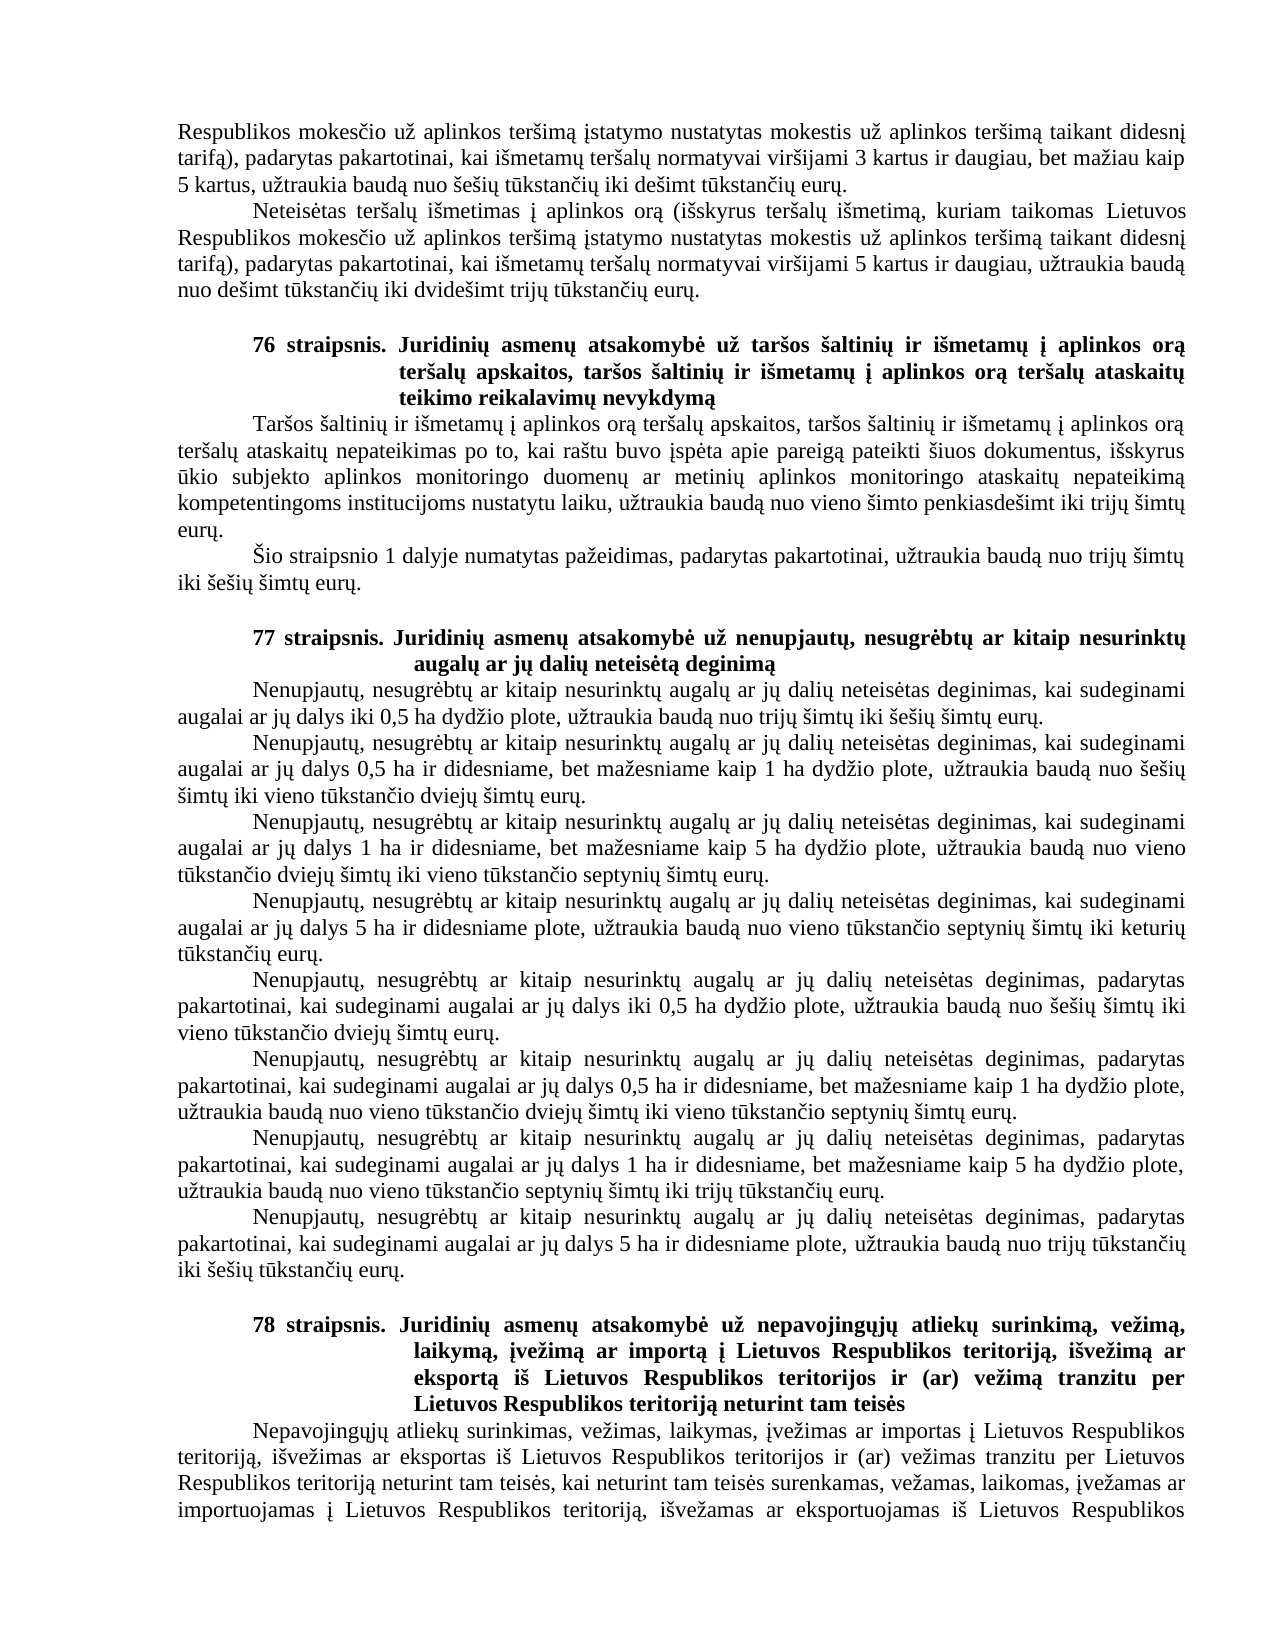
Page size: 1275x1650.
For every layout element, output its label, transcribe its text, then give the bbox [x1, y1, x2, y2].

text Nenupjautų, nesugrėbtų ar kitaip nesurinktų augalų ar jų dalių neteisėtas deginimas, padarytas pakartotinai, kai sudeginami augalai ar jų dalys 5 ha ir didesniame plote, užtraukia baudą nuo trijų tūkstančių iki šešių tūkstančių eurų. [177, 1203, 1186, 1282]
text Nenupjautų, nesugrėbtų ar kitaip nesurinktų augalų ar jų dalių neteisėtas deginimas, kai sudeginami augalai ar jų dalys 1 ha ir didesniame, bet mažesniame kaip 5 ha dydžio plote, užtraukia baudą nuo vieno tūkstančio dviejų šimtų iki vieno tūkstančio septynių šimtų eurų. [177, 808, 1186, 887]
text 78 straipsnis. Juridinių asmenų atsakomybė už nepavojingųjų atliekų surinkimą, vežimą, laikymą, įvežimą ar importą į Lietuvos Respublikos teritoriją, išvežimą ar eksportą iš Lietuvos Respublikos teritorijos ir (ar) vežimą tranzitu per Lietuvos Respublikos teritoriją neturint tam teisės [252, 1311, 1186, 1417]
text Nenupjautų, nesugrėbtų ar kitaip nesurinktų augalų ar jų dalių neteisėtas deginimas, kai sudeginami augalai ar jų dalys 5 ha ir didesniame plote, užtraukia baudą nuo vieno tūkstančio septynių šimtų iki keturių tūkstančių eurų. [177, 887, 1186, 966]
text Nenupjautų, nesugrėbtų ar kitaip nesurinktų augalų ar jų dalių neteisėtas deginimas, kai sudeginami augalai ar jų dalys 0,5 ha ir didesniame, bet mažesniame kaip 1 ha dydžio plote, užtraukia baudą nuo šešių šimtų iki vieno tūkstančio dviejų šimtų eurų. [177, 729, 1186, 808]
text Respublikos mokesčio už aplinkos teršimą įstatymo nustatytas mokestis už aplinkos teršimą taikant didesnį tarifą), padarytas pakartotinai, kai išmetamų teršalų normatyvai viršijami 3 kartus ir daugiau, bet mažiau kaip 5 kartus, užtraukia baudą nuo šešių tūkstančių iki dešimt tūkstančių eurų. [177, 118, 1186, 197]
text Nenupjautų, nesugrėbtų ar kitaip nesurinktų augalų ar jų dalių neteisėtas deginimas, padarytas pakartotinai, kai sudeginami augalai ar jų dalys 0,5 ha ir didesniame, bet mažesniame kaip 1 ha dydžio plote, užtraukia baudą nuo vieno tūkstančio dviejų šimtų iki vieno tūkstančio septynių šimtų eurų. [177, 1045, 1186, 1124]
text Nenupjautų, nesugrėbtų ar kitaip nesurinktų augalų ar jų dalių neteisėtas deginimas, padarytas pakartotinai, kai sudeginami augalai ar jų dalys 1 ha ir didesniame, bet mažesniame kaip 5 ha dydžio plote, užtraukia baudą nuo vieno tūkstančio septynių šimtų iki trijų tūkstančių eurų. [177, 1124, 1186, 1203]
text Nepavojingųjų atliekų surinkimas, vežimas, laikymas, įvežimas ar importas į Lietuvos Respublikos teritoriją, išvežimas ar eksportas iš Lietuvos Respublikos teritorijos ir (ar) vežimas tranzitu per Lietuvos Respublikos teritoriją neturint tam teisės, kai neturint tam teisės surenkamas, vežamas, laikomas, įvežamas ar importuojamas į Lietuvos Respublikos teritoriją, išvežamas ar eksportuojamas iš Lietuvos Respublikos [177, 1417, 1186, 1522]
text Taršos šaltinių ir išmetamų į aplinkos orą teršalų apskaitos, taršos šaltinių ir išmetamų į aplinkos orą teršalų ataskaitų nepateikimas po to, kai raštu buvo įspėta apie pareigą pateikti šiuos dokumentus, išskyrus ūkio subjekto aplinkos monitoringo duomenų ar metinių aplinkos monitoringo ataskaitų nepateikimą kompetentingoms institucijoms nustatytu laiku, užtraukia baudą nuo vieno šimto penkiasdešimt iki trijų šimtų eurų. [177, 410, 1186, 542]
text Neteisėtas teršalų išmetimas į aplinkos orą (išskyrus teršalų išmetimą, kuriam taikomas Lietuvos Respublikos mokesčio už aplinkos teršimą įstatymo nustatytas mokestis už aplinkos teršimą taikant didesnį tarifą), padarytas pakartotinai, kai išmetamų teršalų normatyvai viršijami 5 kartus ir daugiau, užtraukia baudą nuo dešimt tūkstančių iki dvidešimt trijų tūkstančių eurų. [177, 197, 1186, 303]
text Šio straipsnio 1 dalyje numatytas pažeidimas, padarytas pakartotinai, užtraukia baudą nuo trijų šimtų iki šešių šimtų eurų. [177, 542, 1186, 595]
text Nenupjautų, nesugrėbtų ar kitaip nesurinktų augalų ar jų dalių neteisėtas deginimas, kai sudeginami augalai ar jų dalys iki 0,5 ha dydžio plote, užtraukia baudą nuo trijų šimtų iki šešių šimtų eurų. [177, 676, 1186, 729]
text Nenupjautų, nesugrėbtų ar kitaip nesurinktų augalų ar jų dalių neteisėtas deginimas, padarytas pakartotinai, kai sudeginami augalai ar jų dalys iki 0,5 ha dydžio plote, užtraukia baudą nuo šešių šimtų iki vieno tūkstančio dviejų šimtų eurų. [177, 966, 1186, 1045]
text 77 straipsnis. Juridinių asmenų atsakomybė už nenupjautų, nesugrėbtų ar kitaip nesurinktų augalų ar jų dalių neteisėtą deginimą [252, 624, 1186, 676]
text 76 straipsnis. Juridinių asmenų atsakomybė už taršos šaltinių ir išmetamų į aplinkos orą teršalų apskaitos, taršos šaltinių ir išmetamų į aplinkos orą teršalų ataskaitų teikimo reikalavimų nevykdymą [252, 331, 1186, 410]
